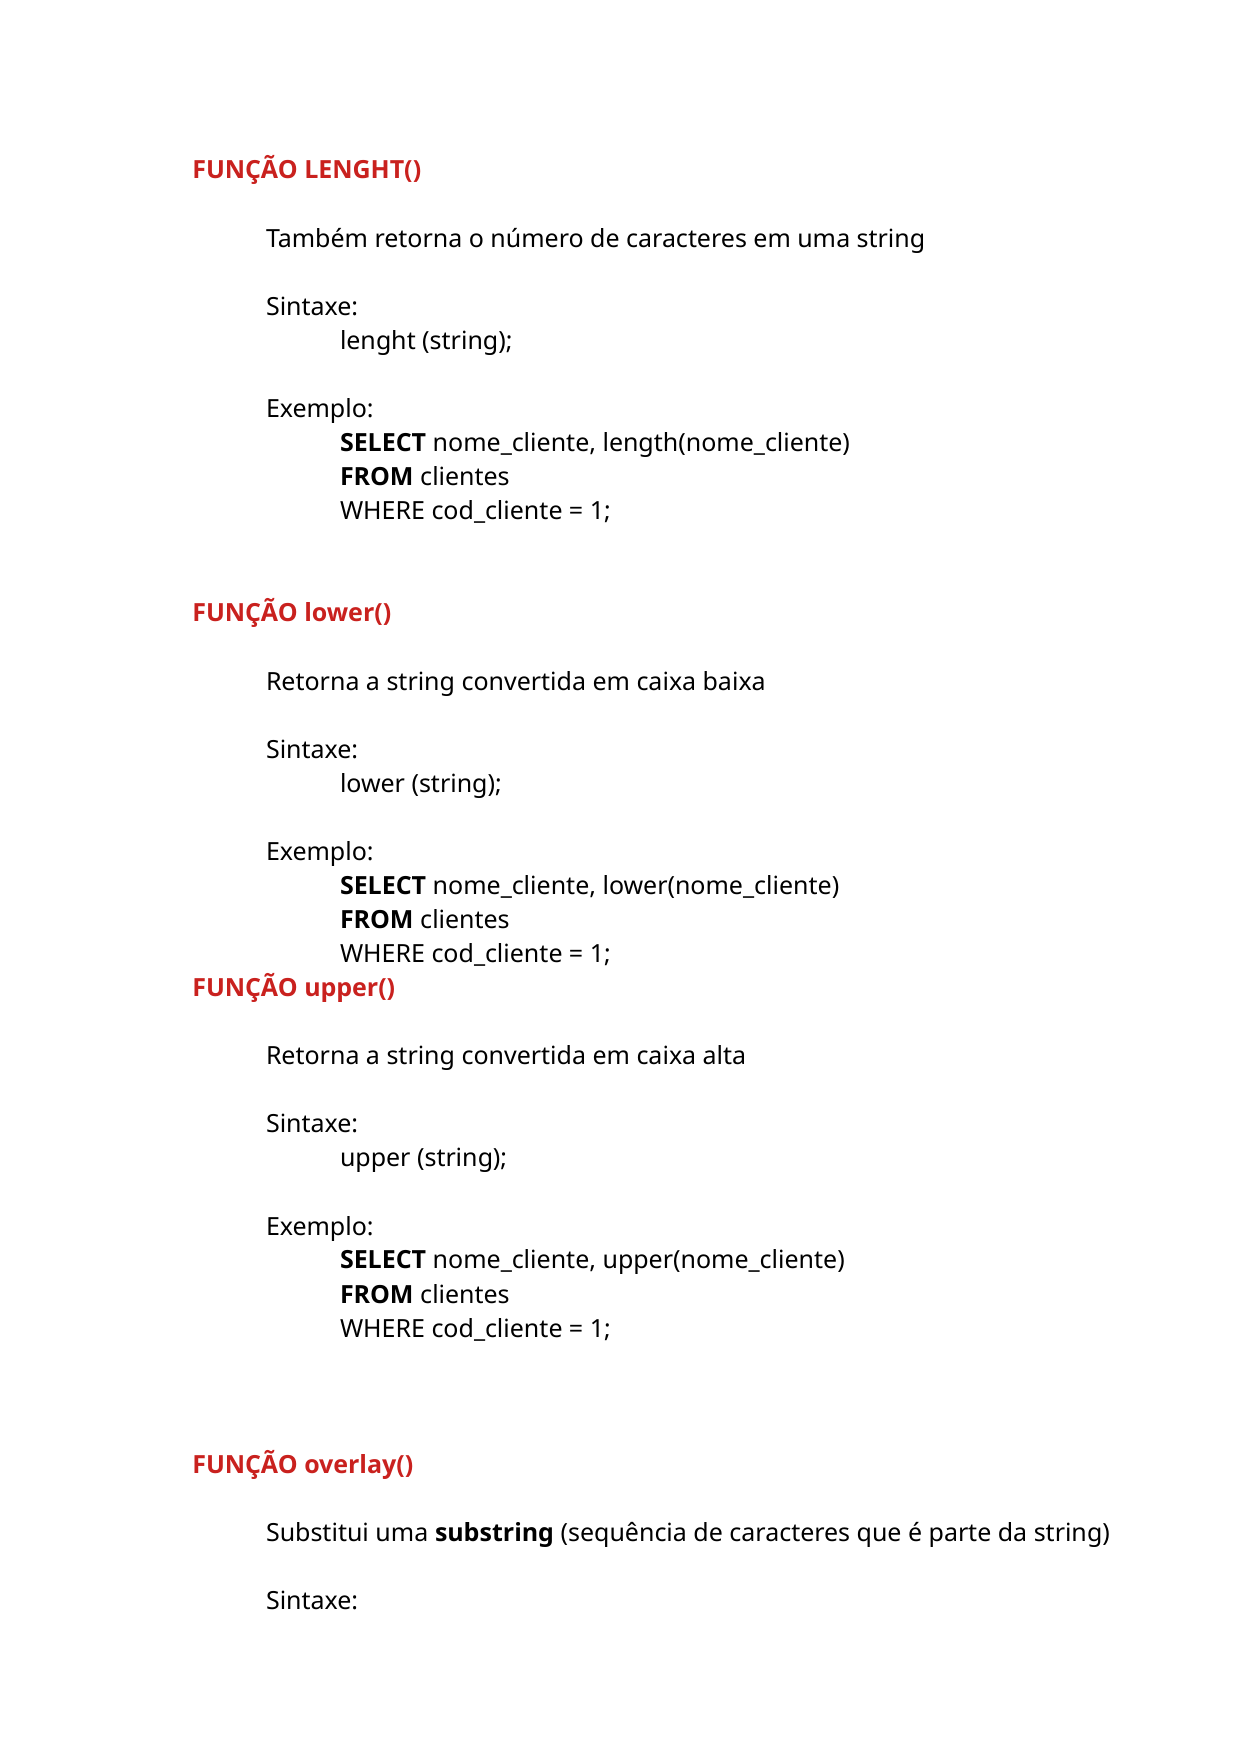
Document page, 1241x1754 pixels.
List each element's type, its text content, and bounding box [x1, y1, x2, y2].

text SELECT nome_cliente, lower(nome_cliente) [118, 867, 1122, 902]
text Sintaxe: [118, 1106, 1122, 1140]
text FROM clientes [118, 1276, 1122, 1310]
text upper (string); [118, 1140, 1122, 1174]
text FUNÇÃO upper() [118, 970, 1122, 1004]
text Exemplo: [118, 391, 1122, 425]
text FROM clientes [118, 902, 1122, 936]
text Sintaxe: [118, 731, 1122, 765]
text Retorna a string convertida em caixa baixa [118, 663, 1122, 697]
text Exemplo: [118, 833, 1122, 867]
text FUNÇÃO lower() [118, 595, 1122, 629]
text Também retorna o número de caracteres em uma string [118, 220, 1122, 254]
text Sintaxe: [118, 288, 1122, 322]
text FUNÇÃO overlay() [118, 1447, 1122, 1481]
text lower (string); [118, 765, 1122, 799]
text Sintaxe: [118, 1583, 1122, 1617]
text Exemplo: [118, 1208, 1122, 1242]
text SELECT nome_cliente, length(nome_cliente) [118, 425, 1122, 459]
text WHERE cod_cliente = 1; [118, 493, 1122, 527]
text WHERE cod_cliente = 1; [118, 1310, 1122, 1344]
text Retorna a string convertida em caixa alta [118, 1038, 1122, 1072]
text lenght (string); [118, 322, 1122, 357]
text SELECT nome_cliente, upper(nome_cliente) [118, 1242, 1122, 1276]
text WHERE cod_cliente = 1; [118, 936, 1122, 970]
text FUNÇÃO LENGHT() [118, 152, 1122, 186]
text FROM clientes [118, 459, 1122, 493]
text Substitui uma substring (sequência de caracteres que é parte da string) [118, 1515, 1122, 1549]
